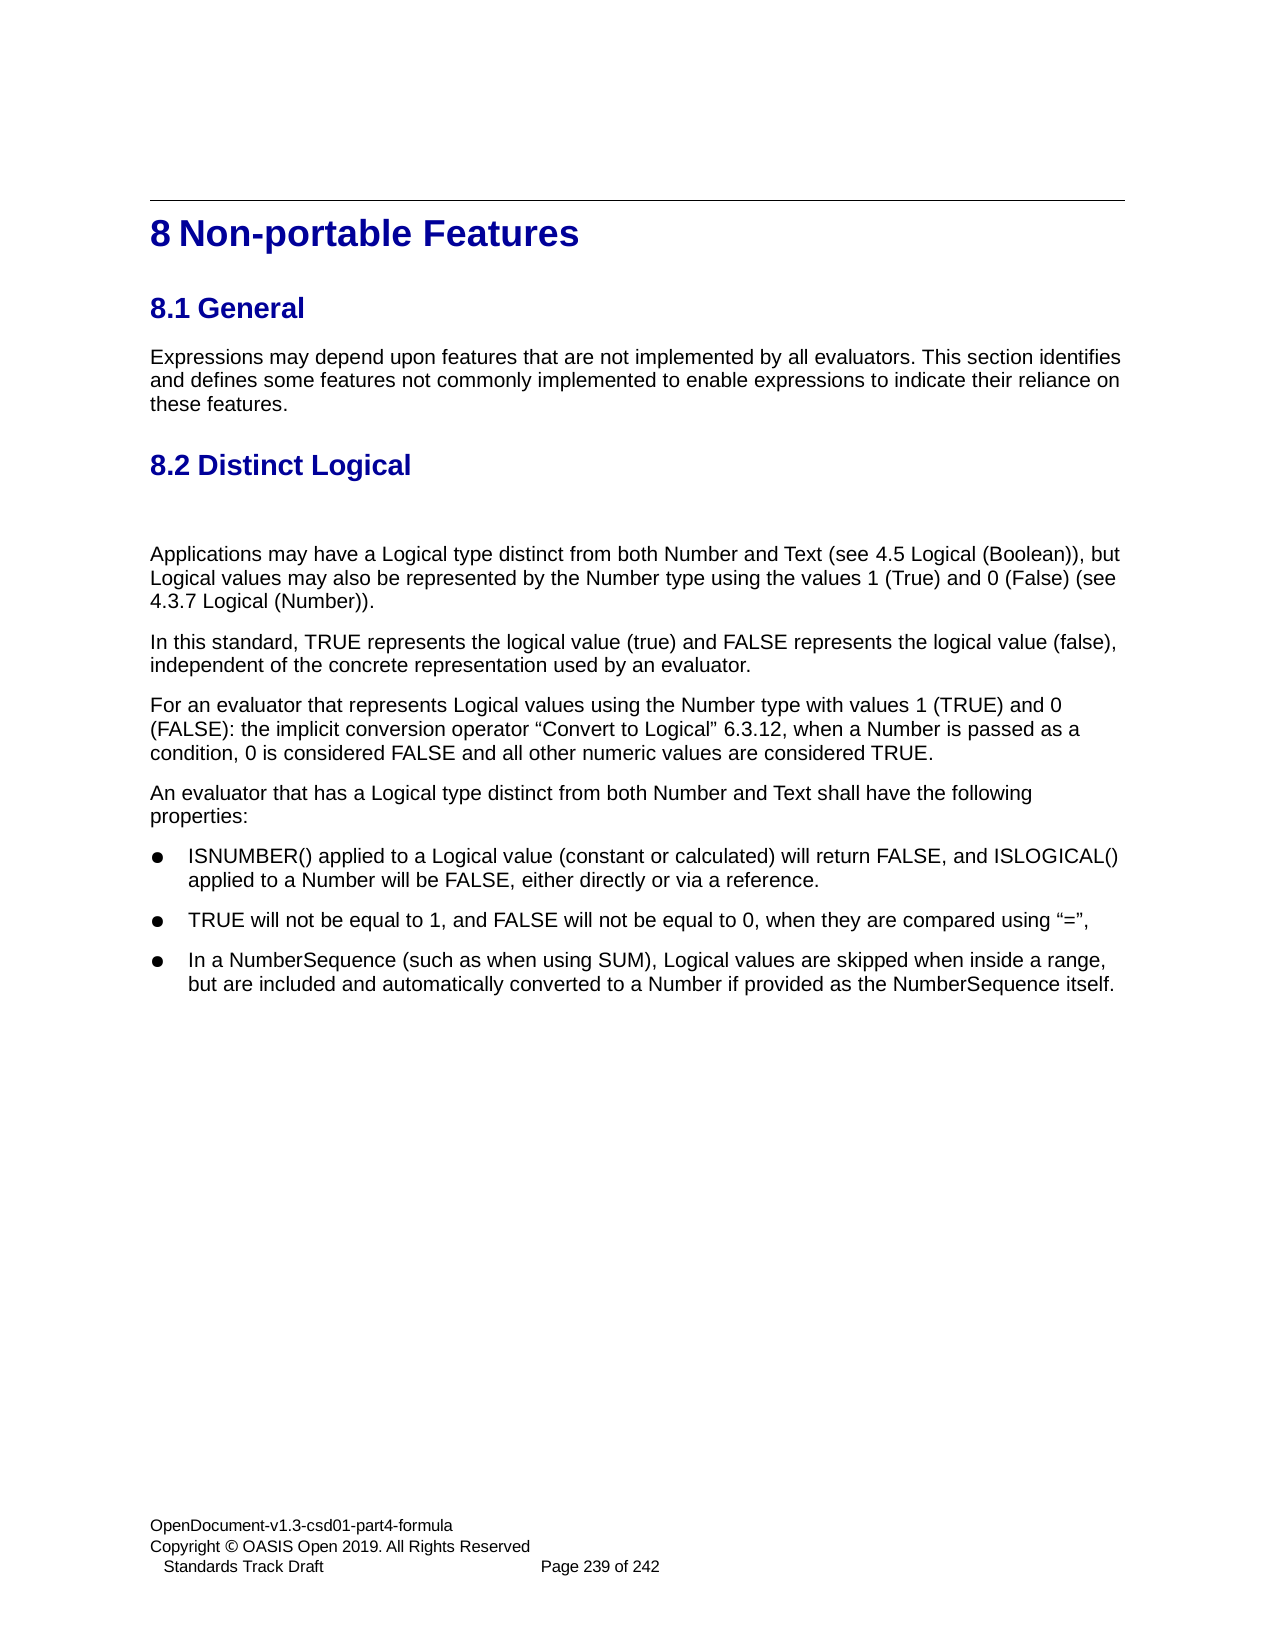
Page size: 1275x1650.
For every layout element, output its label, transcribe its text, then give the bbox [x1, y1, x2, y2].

subtitle Distinct Logical [150, 449, 1125, 482]
text Expressions may depend upon features that are not implemented by all evaluators. This section identifies and defines some features not commonly implemented to enable expressions to indicate their reliance on these features. [150, 345, 1125, 416]
list ISNUMBER() applied to a Logical value (constant or calculated) will return FALSE, and ISLOGICAL() applied to a Number will be FALSE, either directly or via a reference. [150, 845, 1125, 892]
subtitle General [150, 292, 1125, 324]
subtitle Non-portable Features [150, 201, 1125, 254]
text In this standard, TRUE represents the logical value (true) and FALSE represents the logical value (false), independent of the concrete representation used by an evaluator. [150, 630, 1125, 677]
list TRUE will not be equal to 1, and FALSE will not be equal to 0, when they are compared using “=”, [150, 909, 1125, 932]
text An evaluator that has a Logical type distinct from both Number and Text shall have the following properties: [150, 781, 1125, 828]
text Applications may have a Logical type distinct from both Number and Text (see 4.5 Logical (Boolean)), but Logical values may also be represented by the Number type using the values 1 (True) and 0 (False) (see 4.3.7 Logical (Number)). [150, 543, 1125, 613]
text For an evaluator that represents Logical values using the Number type with values 1 (TRUE) and 0 (FALSE): the implicit conversion operator “Convert to Logical” 6.3.12, when a Number is passed as a condition, 0 is considered FALSE and all other numeric values are considered TRUE. [150, 694, 1125, 764]
list In a NumberSequence (such as when using SUM), Logical values are skipped when inside a range, but are included and automatically converted to a Number if provided as the NumberSequence itself. [150, 949, 1125, 996]
